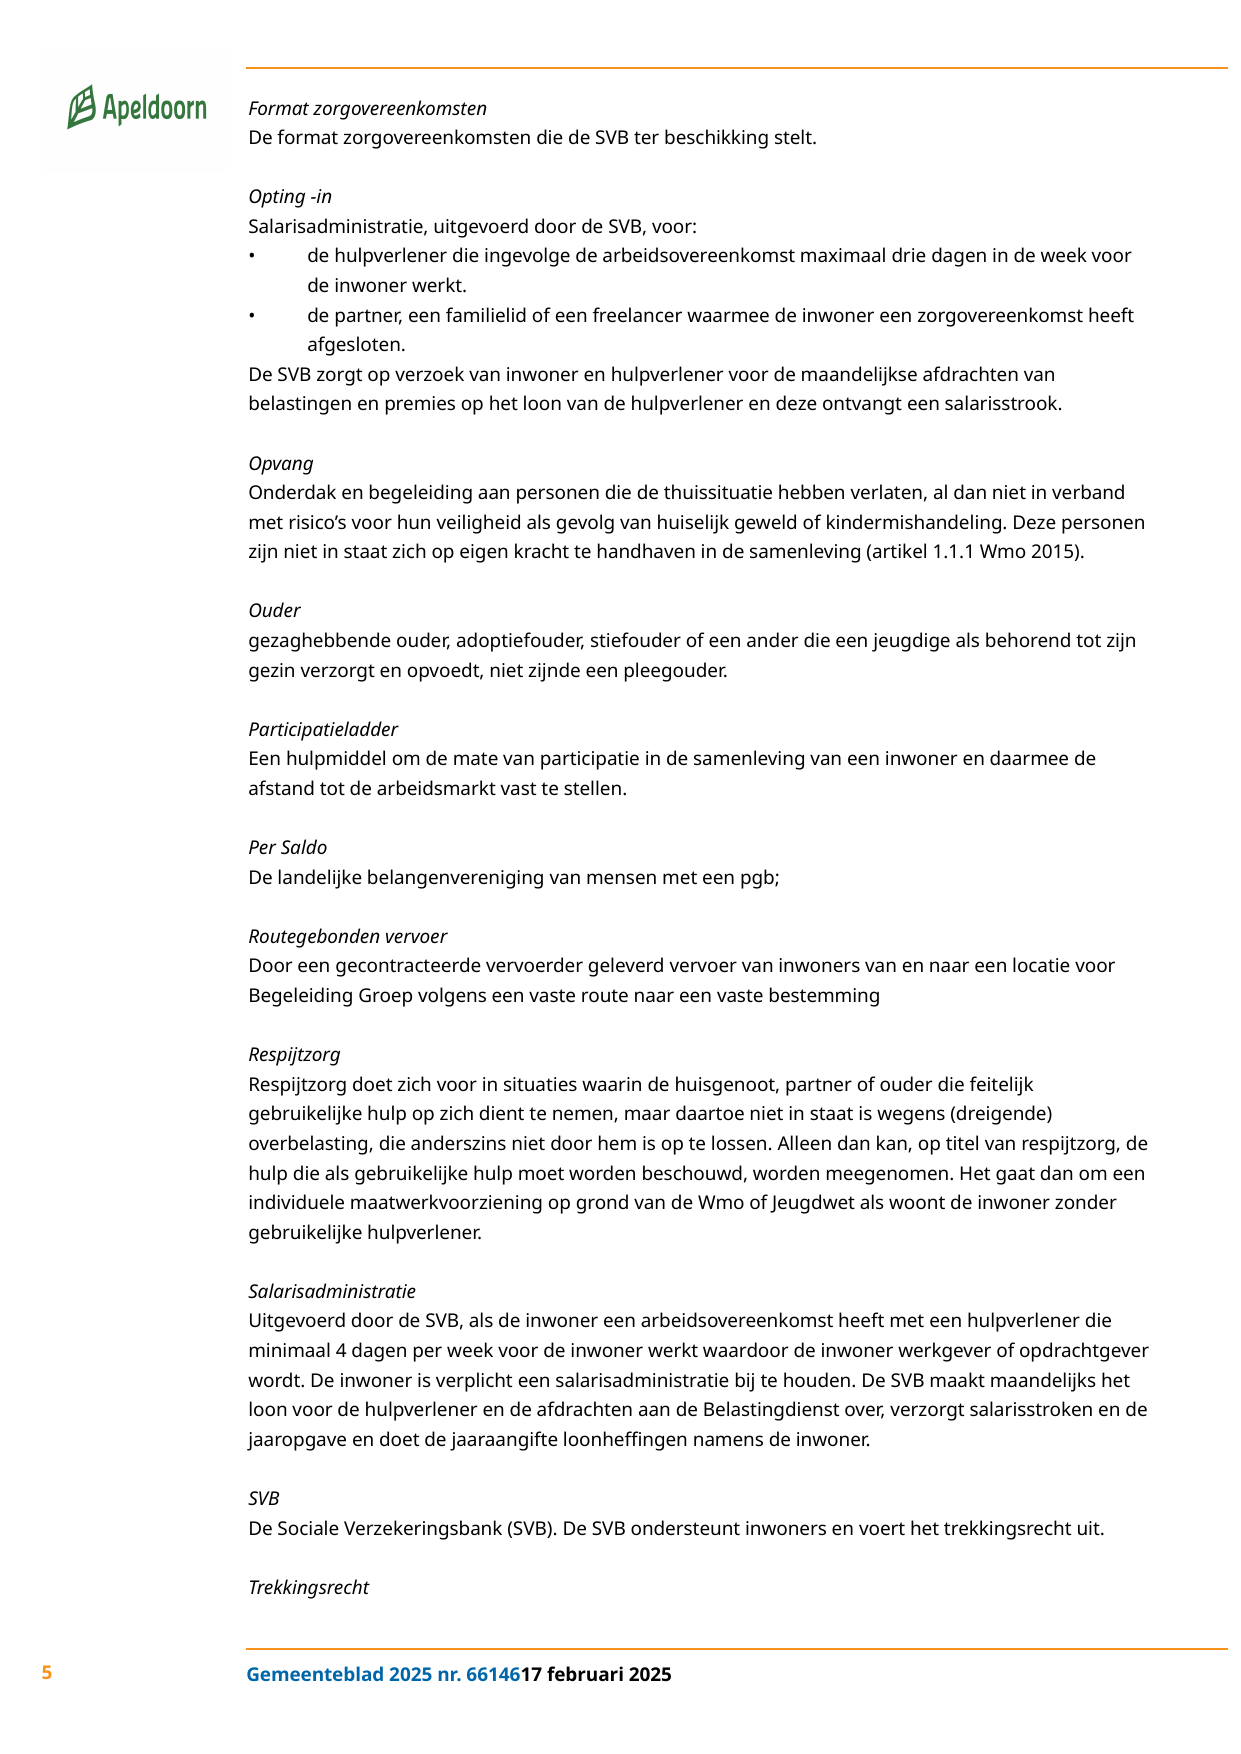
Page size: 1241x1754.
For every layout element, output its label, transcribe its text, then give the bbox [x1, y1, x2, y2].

text Salarisadministratie [248, 1278, 1152, 1304]
text Participatieladder [248, 716, 1152, 742]
text De SVB zorgt op verzoek van inwoner en hulpverlener voor de maandelijkse afdrachten van belastingen en premies op het loon van de hulpverlener en deze ontvangt een salarisstrook. [248, 361, 1152, 416]
text Per Saldo [248, 834, 1152, 860]
text De landelijke belangenvereniging van mensen met een pgb; [248, 864, 1152, 890]
text Onderdak en begeleiding aan personen die de thuissituatie hebben verlaten, al dan niet in verband met risico’s voor hun veiligheid als gevolg van huiselijk geweld of kindermishandeling. Deze personen zijn niet in staat zich op eigen kracht te handhaven in de samenleving (artikel 1.1.1 Wmo 2015). [248, 479, 1152, 564]
list de hulpverlener die ingevolge de arbeidsovereenkomst maximaal drie dagen in de week voor de inwoner werkt. [248, 243, 1152, 298]
text Opvang [248, 450, 1152, 476]
text gezaghebbende ouder, adoptiefouder, stiefouder of een ander die een jeugdige als behorend tot zijn gezin verzorgt en opvoedt, niet zijnde een pleegouder. [248, 627, 1152, 683]
text De Sociale Verzekeringsbank (SVB). De SVB ondersteunt inwoners en voert het trekkingsrecht uit. [248, 1515, 1152, 1541]
text Salarisadministratie, uitgevoerd door de SVB, voor: [248, 213, 1152, 239]
text Respijtzorg doet zich voor in situaties waarin de huisgenoot, partner of ouder die feitelijk gebruikelijke hulp op zich dient te nemen, maar daartoe niet in staat is wegens (dreigende) overbelasting, die anderszins niet door hem is op te lossen. Alleen dan kan, op titel van respijtzorg, de hulp die als gebruikelijke hulp moet worden beschouwd, worden meegenomen. Het gaat dan om een individuele maatwerkvoorziening op grond van de Wmo of Jeugdwet als woont de inwoner zonder gebruikelijke hulpverlener. [248, 1071, 1152, 1245]
text De format zorgovereenkomsten die de SVB ter beschikking stelt. [248, 124, 1152, 150]
text Uitgevoerd door de SVB, als de inwoner een arbeidsovereenkomst heeft met een hulpverlener die minimaal 4 dagen per week voor de inwoner werkt waardoor de inwoner werkgever of opdrachtgever wordt. De inwoner is verplicht een salarisadministratie bij te houden. De SVB maakt maandelijks het loon voor de hulpverlener en de afdrachten aan de Belastingdienst over, verzorgt salarisstroken en de jaaropgave en doet de jaaraangifte loonheffingen namens de inwoner. [248, 1308, 1152, 1452]
text Opting -in [248, 183, 1152, 209]
text Respijtzorg [248, 1041, 1152, 1067]
picture [41, 47, 231, 172]
text SVB [248, 1485, 1152, 1511]
text Routegebonden vervoer [248, 923, 1152, 949]
list de partner, een familielid of een freelancer waarmee de inwoner een zorgovereenkomst heeft afgesloten. [248, 302, 1152, 357]
text Format zorgovereenkomsten [248, 95, 1152, 121]
text Door een gecontracteerde vervoerder geleverd vervoer van inwoners van en naar een locatie voor Begeleiding Groep volgens een vaste route naar een vaste bestemming [248, 953, 1152, 1008]
text Trekkingsrecht [248, 1574, 1152, 1600]
text Ouder [248, 598, 1152, 623]
text Een hulpmiddel om de mate van participatie in de samenleving van een inwoner en daarmee de afstand tot de arbeidsmarkt vast te stellen. [248, 746, 1152, 801]
